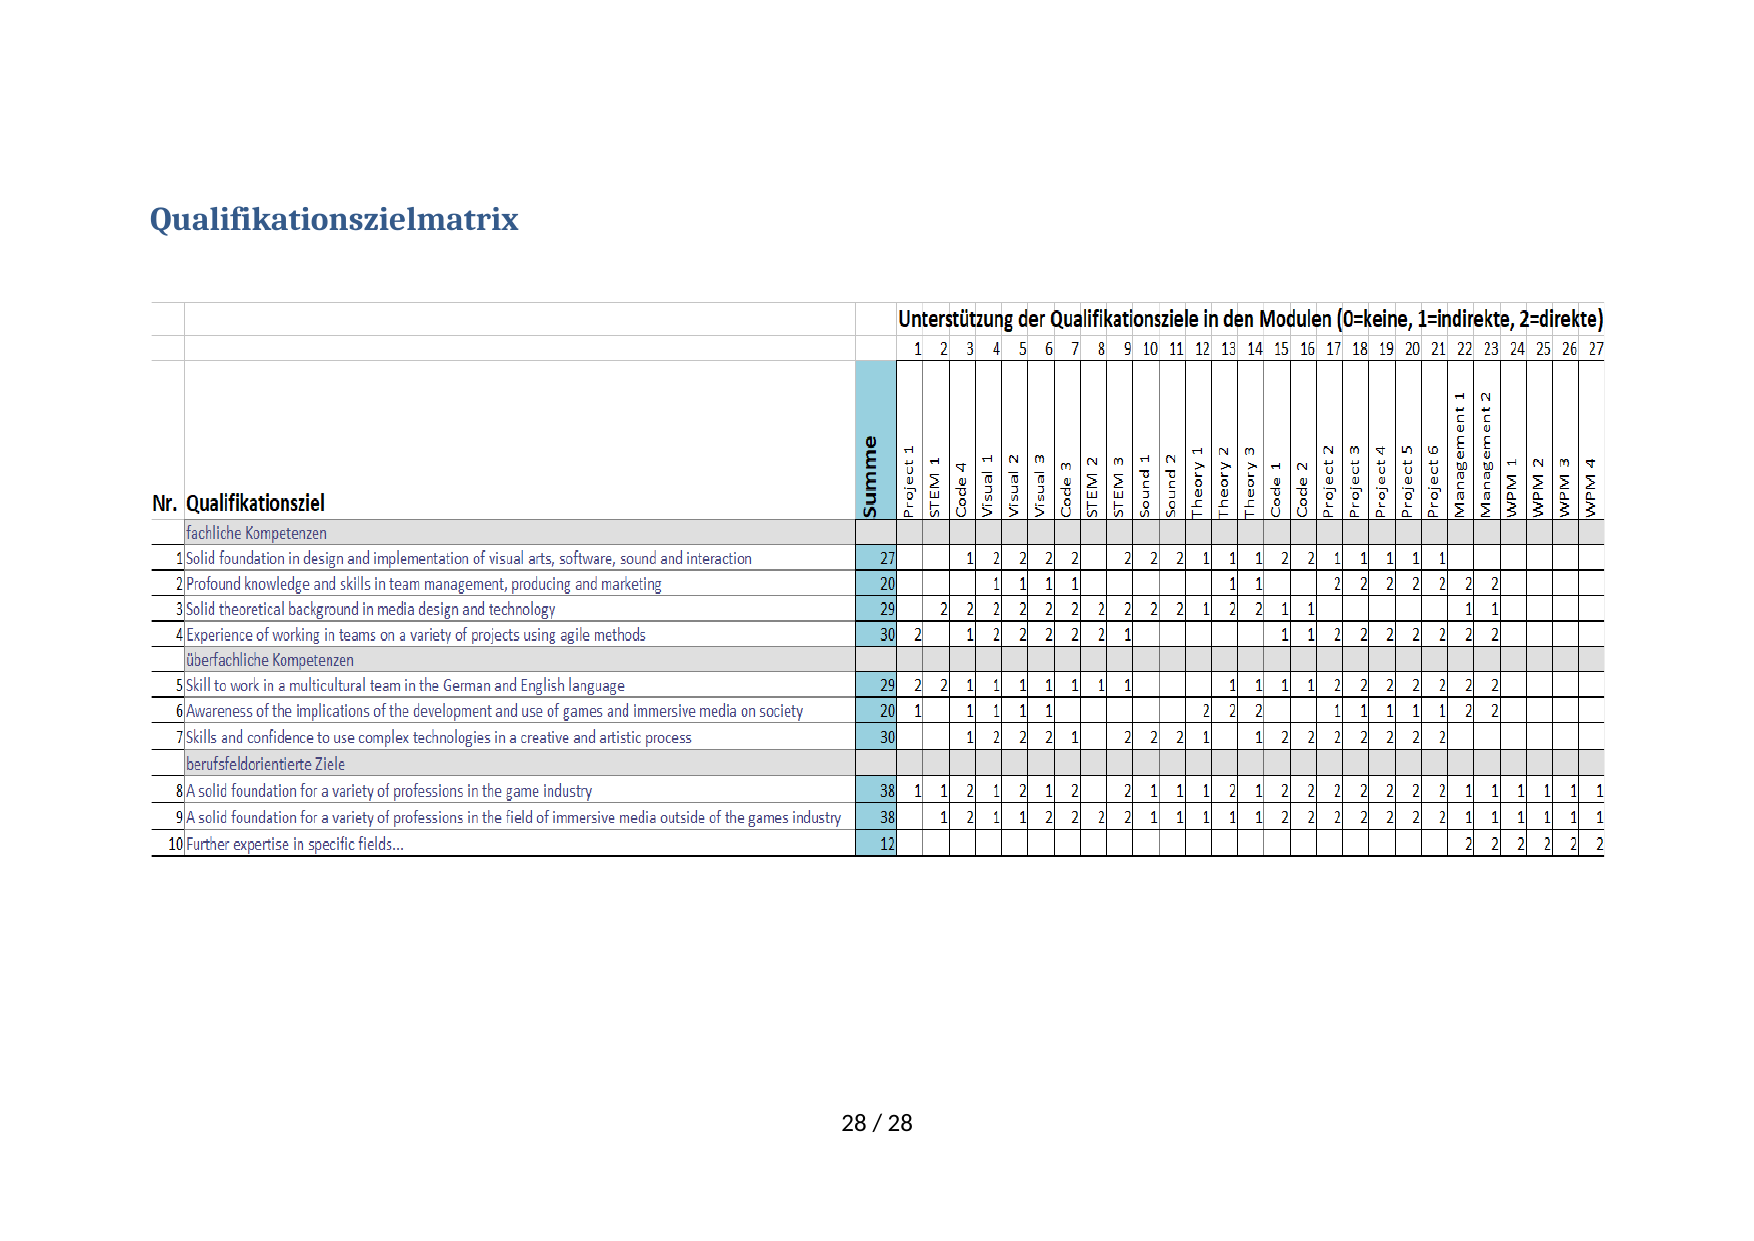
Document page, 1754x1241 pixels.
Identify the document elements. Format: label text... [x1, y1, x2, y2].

subtitle Qualifikationszielmatrix [150, 200, 877, 238]
picture [151, 302, 1605, 857]
